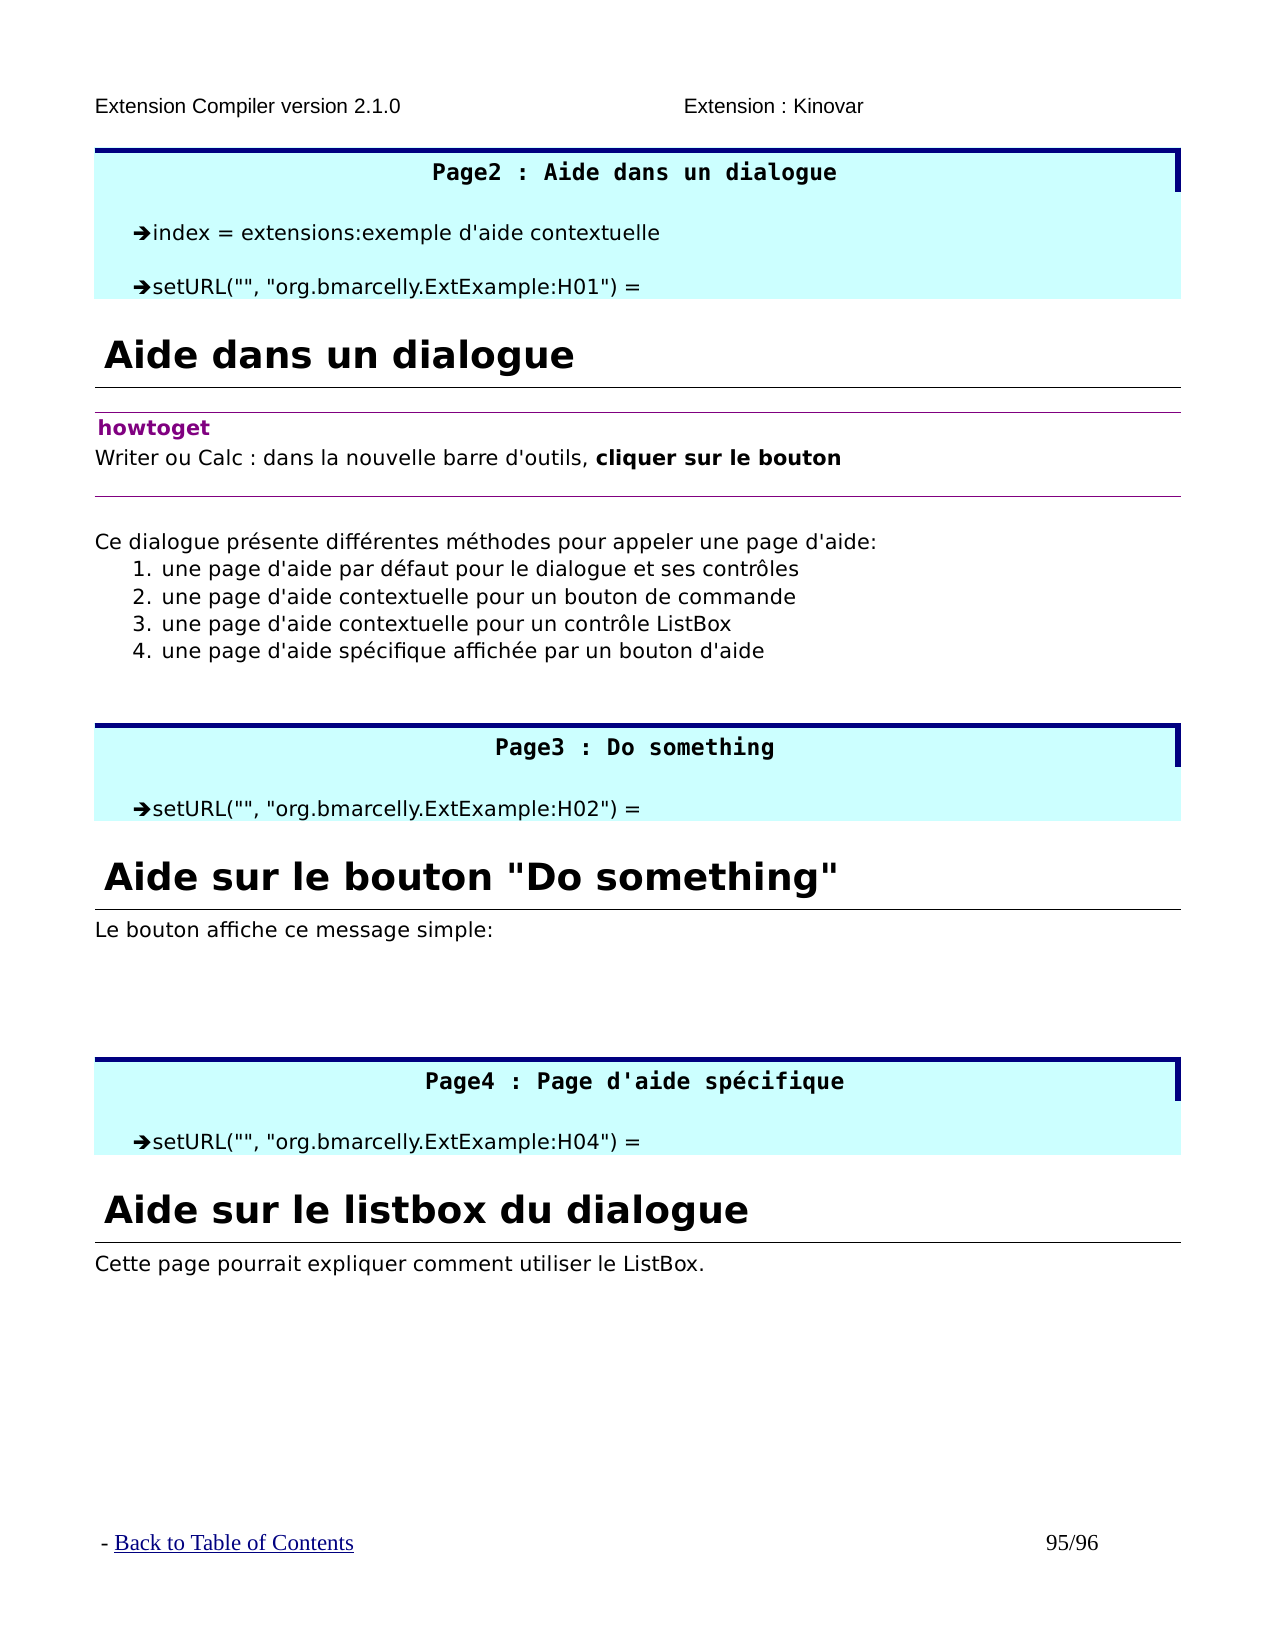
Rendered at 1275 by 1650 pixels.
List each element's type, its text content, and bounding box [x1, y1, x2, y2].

text Aide sur le listbox du dialogue [94, 1179, 1181, 1242]
text Cette page pourrait expliquer comment utiliser le ListBox. [94, 1252, 1181, 1276]
text Page4 : Page d'aide spécifique [94, 1058, 1175, 1101]
text Aide dans un dialogue [94, 324, 1181, 387]
text Page2 : Aide dans un dialogue [94, 149, 1175, 192]
text howtoget [94, 413, 1181, 443]
list index = extensions:exemple d'aide contextuelle [94, 221, 1181, 246]
text Page3 : Do something [94, 724, 1175, 767]
text Aide sur le bouton "Do something" [94, 846, 1181, 909]
text Le bouton affiche ce message simple: [94, 918, 1181, 943]
list setURL("", "org.bmarcelly.ExtExample:H02") = [94, 797, 1181, 821]
list setURL("", "org.bmarcelly.ExtExample:H04") = [94, 1130, 1181, 1155]
text Writer ou Calc : dans la nouvelle barre d'outils, cliquer sur le bouton [94, 446, 1181, 471]
list une page d'aide contextuelle pour un contrôle ListBox [132, 612, 1181, 637]
list une page d'aide spécifique affichée par un bouton d'aide [132, 639, 1181, 664]
list setURL("", "org.bmarcelly.ExtExample:H01") = [94, 275, 1181, 299]
list une page d'aide contextuelle pour un bouton de commande [132, 585, 1181, 609]
text Ce dialogue présente différentes méthodes pour appeler une page d'aide: [94, 530, 1181, 554]
list une page d'aide par défaut pour le dialogue et ses contrôles [132, 557, 1181, 582]
